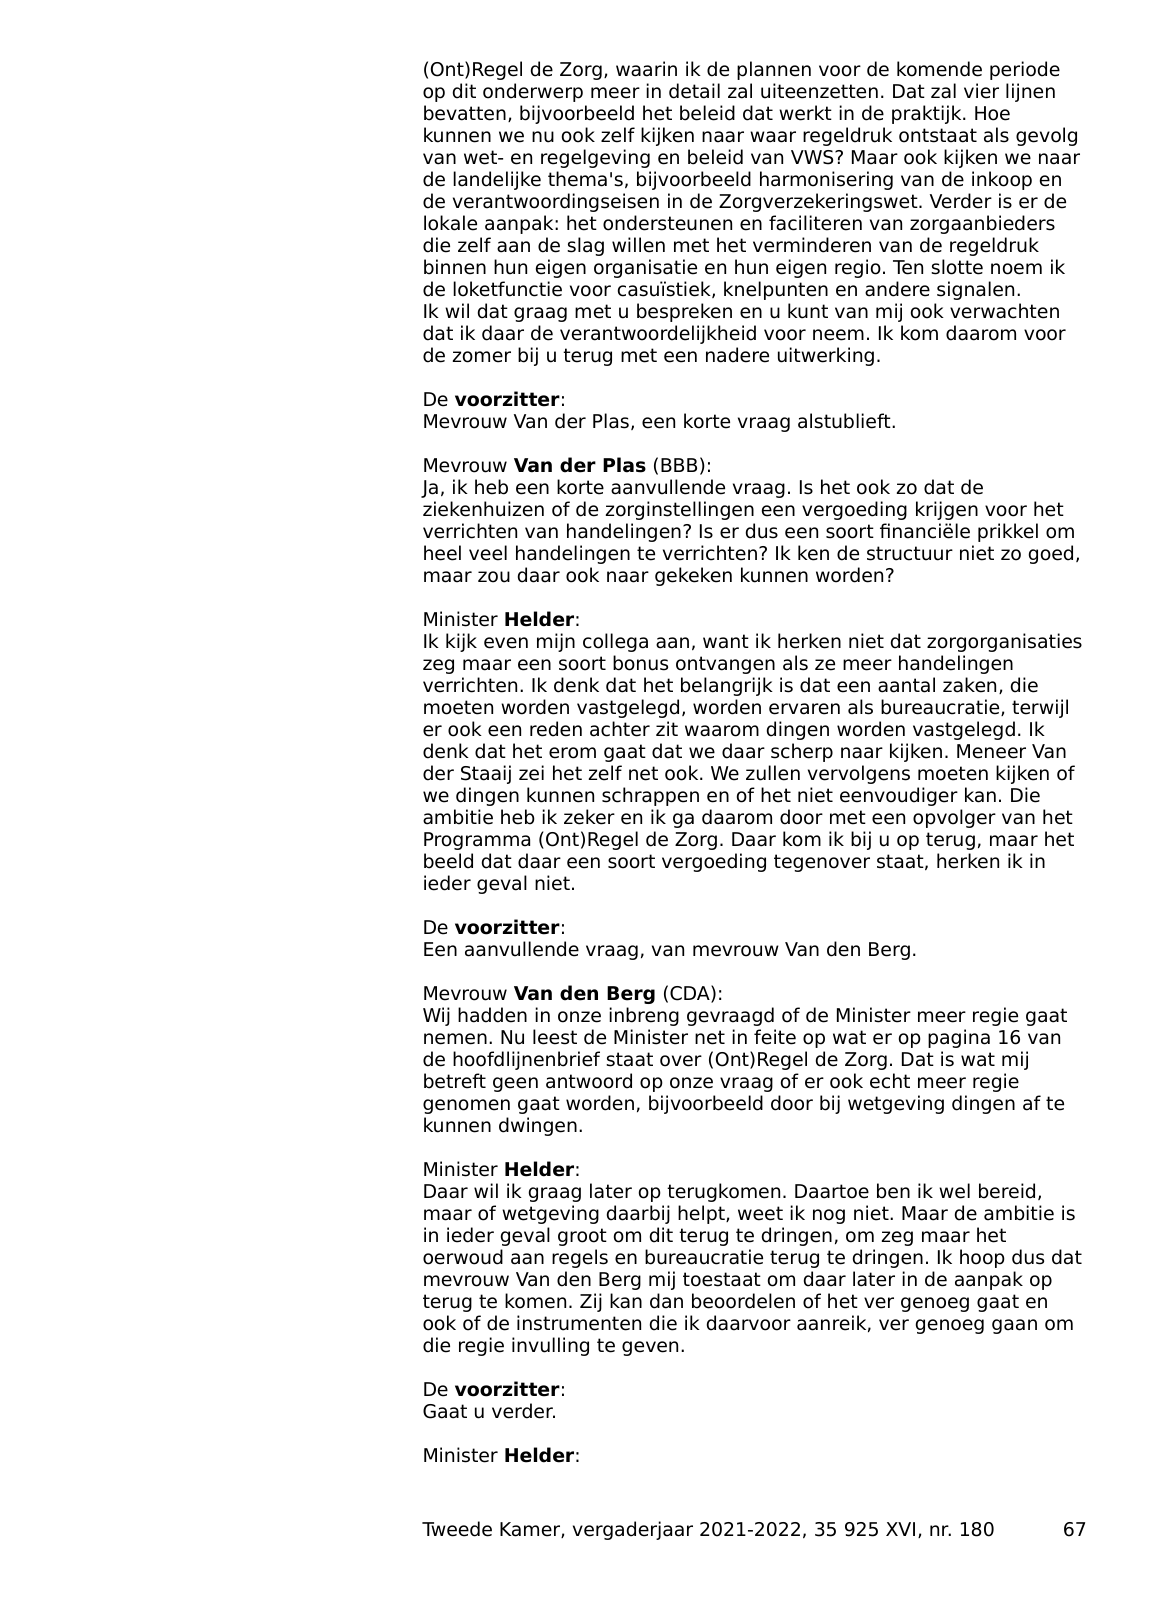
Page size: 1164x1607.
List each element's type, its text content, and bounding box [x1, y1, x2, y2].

text Daar wil ik graag later op terugkomen. Daartoe ben ik wel bereid, maar of wetgeving daarbij helpt, weet ik nog niet. Maar de ambitie is in ieder geval groot om dit terug te dringen, om zeg maar het oerwoud aan regels en bureaucratie terug te dringen. Ik hoop dus dat mevrouw Van den Berg mij toestaat om daar later in de aanpak op terug te komen. Zij kan dan beoordelen of het ver genoeg gaat en ook of de instrumenten die ik daarvoor aanreik, ver genoeg gaan om die regie invulling te geven. [422, 1181, 1087, 1357]
text Mevrouw Van der Plas (BBB): [422, 455, 1087, 477]
text Ik kijk even mijn collega aan, want ik herken niet dat zorgorganisaties zeg maar een soort bonus ontvangen als ze meer handelingen verrichten. Ik denk dat het belangrijk is dat een aantal zaken, die moeten worden vastgelegd, worden ervaren als bureaucratie, terwijl er ook een reden achter zit waarom dingen worden vastgelegd. Ik denk dat het erom gaat dat we daar scherp naar kijken. Meneer Van der Staaij zei het zelf net ook. We zullen vervolgens moeten kijken of we dingen kunnen schrappen en of het niet eenvoudiger kan. Die ambitie heb ik zeker en ik ga daarom door met een opvolger van het Programma (Ont)Regel de Zorg. Daar kom ik bij u op terug, maar het beeld dat daar een soort vergoeding tegenover staat, herken ik in ieder geval niet. [422, 631, 1087, 895]
text Een aanvullende vraag, van mevrouw Van den Berg. [422, 939, 1087, 961]
text (Ont)Regel de Zorg, waarin ik de plannen voor de komende periode op dit onderwerp meer in detail zal uiteenzetten. Dat zal vier lijnen bevatten, bijvoorbeeld het beleid dat werkt in de praktijk. Hoe kunnen we nu ook zelf kijken naar waar regeldruk ontstaat als gevolg van wet- en regelgeving en beleid van VWS? Maar ook kijken we naar de landelijke thema's, bijvoorbeeld harmonisering van de inkoop en de verantwoordingseisen in de Zorgverzekeringswet. Verder is er de lokale aanpak: het ondersteunen en faciliteren van zorgaanbieders die zelf aan de slag willen met het verminderen van de regeldruk binnen hun eigen organisatie en hun eigen regio. Ten slotte noem ik de loketfunctie voor casuïstiek, knelpunten en andere signalen. [422, 59, 1087, 301]
text Minister Helder: [422, 1445, 1087, 1467]
text Ik wil dat graag met u bespreken en u kunt van mij ook verwachten dat ik daar de verantwoordelijkheid voor neem. Ik kom daarom voor de zomer bij u terug met een nadere uitwerking. [422, 301, 1087, 367]
text Gaat u verder. [422, 1401, 1087, 1423]
text De voorzitter: [422, 1379, 1087, 1401]
text De voorzitter: [422, 389, 1087, 411]
text Minister Helder: [422, 1159, 1087, 1181]
text Mevrouw Van den Berg (CDA): [422, 983, 1087, 1005]
text De voorzitter: [422, 917, 1087, 939]
text Minister Helder: [422, 609, 1087, 631]
text Wij hadden in onze inbreng gevraagd of de Minister meer regie gaat nemen. Nu leest de Minister net in feite op wat er op pagina 16 van de hoofdlijnenbrief staat over (Ont)Regel de Zorg. Dat is wat mij betreft geen antwoord op onze vraag of er ook echt meer regie genomen gaat worden, bijvoorbeeld door bij wetgeving dingen af te kunnen dwingen. [422, 1005, 1087, 1137]
text Ja, ik heb een korte aanvullende vraag. Is het ook zo dat de ziekenhuizen of de zorginstellingen een vergoeding krijgen voor het verrichten van handelingen? Is er dus een soort financiële prikkel om heel veel handelingen te verrichten? Ik ken de structuur niet zo goed, maar zou daar ook naar gekeken kunnen worden? [422, 477, 1087, 587]
text Mevrouw Van der Plas, een korte vraag alstublieft. [422, 411, 1087, 433]
